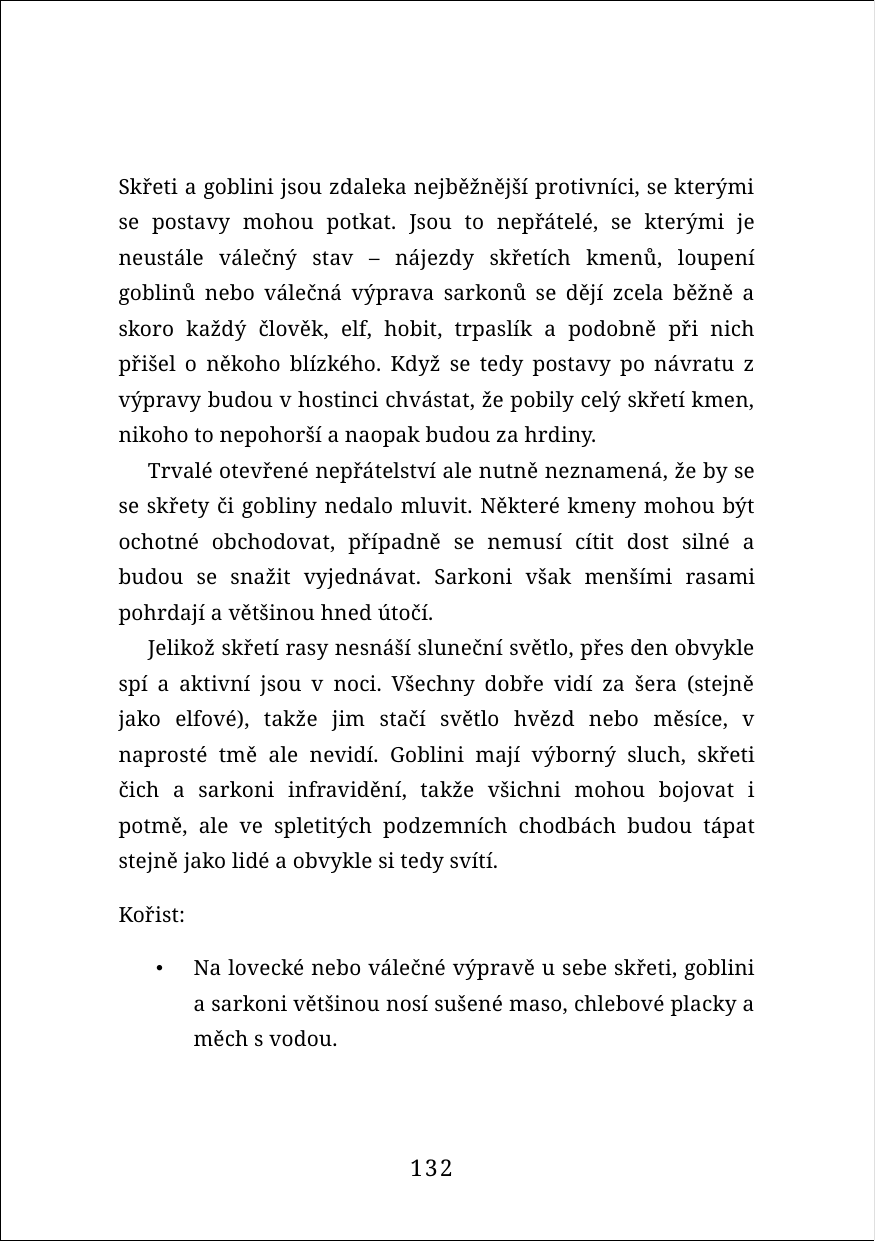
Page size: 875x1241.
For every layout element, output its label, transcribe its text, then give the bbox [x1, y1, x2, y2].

list Na lovecké nebo válečné výpravě u sebe skřeti, goblini a sarkoni většinou nosí sušené maso, chlebové placky a měch s vodou. [156, 953, 756, 1053]
text Skřeti a goblini jsou zdaleka nejběžnější protivníci, se kterými se postavy mohou potkat. Jsou to nepřátelé, se kterými je neustále válečný stav – nájezdy skřetích kmenů, loupení goblinů nebo válečná výprava sarkonů se dějí zcela běžně a skoro každý člověk, elf, hobit, trpaslík a podobně při nich přišel o někoho blízkého. Když se tedy postavy po návratu z výpravy budou v hostinci chvástat, že pobily celý skřetí kmen, nikoho to nepohorší a naopak budou za hrdiny. Trvalé otevřené nepřátelství ale nutně neznamená, že by se se skřety či gobliny nedalo mluvit. Některé kmeny mohou být ochotné obchodovat, případně se nemusí cítit dost silné a budou se snažit vyjednávat. Sarkoni však menšími rasami pohrdají a většinou hned útočí. Jelikož skřetí rasy nesnáší sluneční světlo, přes den obvykle spí a aktivní jsou v noci. Všechny dobře vidí za šera (stejně jako elfové), takže jim stačí světlo hvězd nebo měsíce, v naprosté tmě ale nevidí. Goblini mají výborný sluch, skřeti čich a sarkoni infravidění, takže všichni mohou bojovat i potmě, ale ve spletitých podzemních chodbách budou tápat stejně jako lidé a obvykle si tedy svítí. [118, 172, 756, 875]
text Kořist: [118, 900, 756, 928]
